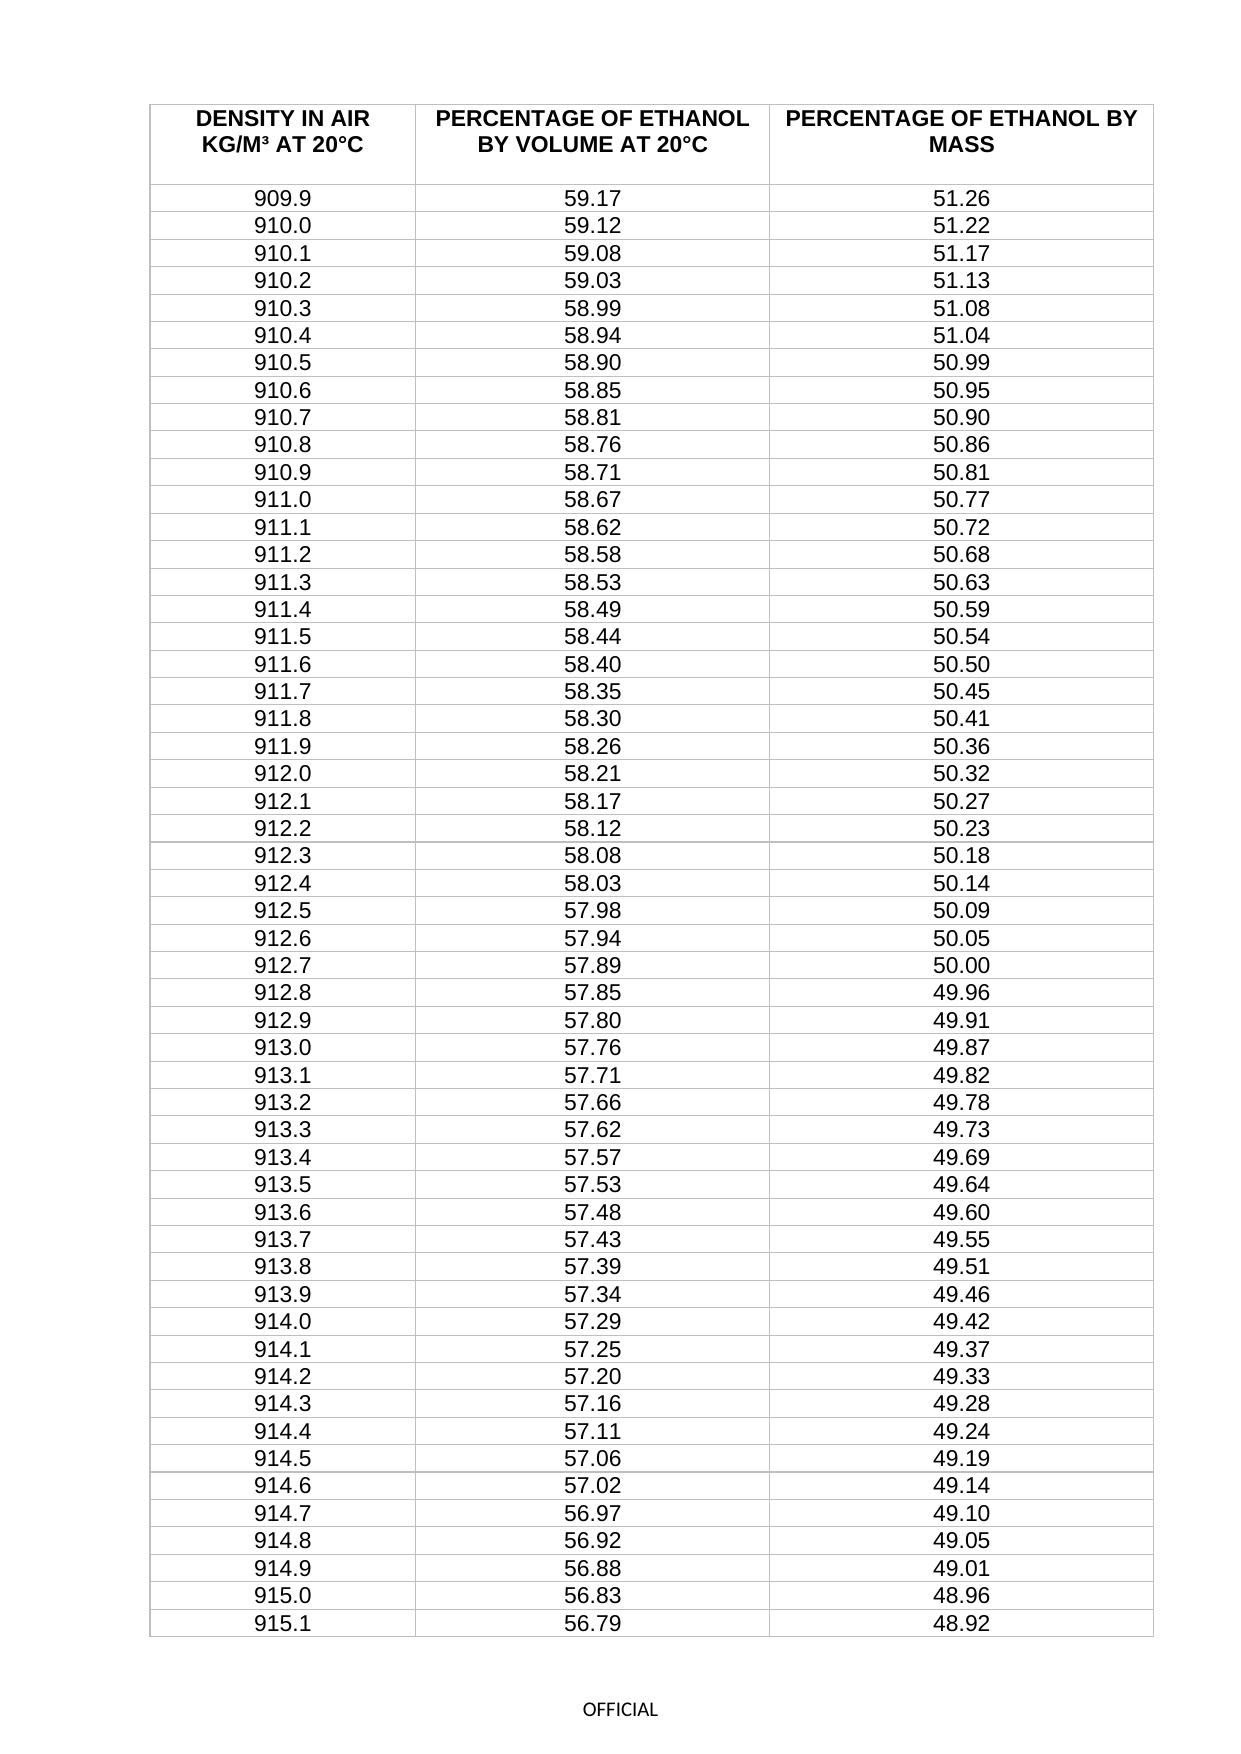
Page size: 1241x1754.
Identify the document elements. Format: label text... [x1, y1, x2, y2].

table_cell 914.2 [151, 1363, 415, 1389]
table_cell 912.2 [151, 815, 415, 841]
table_cell 914.1 [151, 1336, 415, 1362]
table_cell 58.44 [416, 623, 769, 649]
table_cell 57.80 [416, 1007, 769, 1033]
table_cell 50.05 [770, 925, 1153, 951]
table_cell 50.50 [770, 651, 1153, 677]
table_cell 50.27 [770, 788, 1153, 814]
table_cell 911.6 [151, 651, 415, 677]
table_cell 57.16 [416, 1390, 769, 1417]
table_cell 912.5 [151, 897, 415, 923]
table_cell 50.54 [770, 623, 1153, 649]
table_cell 911.4 [151, 596, 415, 622]
table_cell 50.81 [770, 459, 1153, 485]
table_cell 58.76 [416, 431, 769, 458]
table_cell 57.76 [416, 1034, 769, 1061]
table_cell 49.55 [770, 1226, 1153, 1252]
table_cell 914.0 [151, 1308, 415, 1334]
table_cell 58.53 [416, 569, 769, 595]
table_cell 912.7 [151, 952, 415, 978]
table_cell PERCENTAGE OF ETHANOL BY VOLUME AT 20°C [416, 105, 769, 184]
table_cell 49.37 [770, 1336, 1153, 1362]
table_cell 913.7 [151, 1226, 415, 1252]
table_cell 58.17 [416, 788, 769, 814]
table_cell 49.73 [770, 1116, 1153, 1143]
table_cell 59.03 [416, 267, 769, 293]
table_cell 914.7 [151, 1500, 415, 1526]
table_cell 49.51 [770, 1253, 1153, 1280]
table_cell 49.91 [770, 1007, 1153, 1033]
table_cell 57.62 [416, 1116, 769, 1143]
table_cell 51.22 [770, 212, 1153, 239]
table_cell 49.60 [770, 1199, 1153, 1225]
table_cell 50.23 [770, 815, 1153, 841]
table_cell 57.25 [416, 1336, 769, 1362]
table_cell 50.36 [770, 733, 1153, 759]
table_cell 910.0 [151, 212, 415, 239]
table_cell 913.8 [151, 1253, 415, 1280]
table_cell 910.3 [151, 295, 415, 321]
table_cell 50.63 [770, 569, 1153, 595]
table_cell 59.08 [416, 240, 769, 266]
table_cell 914.8 [151, 1527, 415, 1554]
table_cell 57.94 [416, 925, 769, 951]
table_cell 50.99 [770, 349, 1153, 376]
table_cell 911.8 [151, 705, 415, 732]
table_cell 913.9 [151, 1281, 415, 1307]
table_cell 58.90 [416, 349, 769, 376]
table_cell 913.6 [151, 1199, 415, 1225]
table_cell 911.0 [151, 486, 415, 513]
table_cell 910.7 [151, 404, 415, 430]
table_cell 910.8 [151, 431, 415, 458]
table_cell 50.09 [770, 897, 1153, 923]
table_cell 49.14 [770, 1473, 1153, 1499]
table_cell 913.0 [151, 1034, 415, 1061]
table_cell 913.1 [151, 1062, 415, 1088]
table_cell 910.4 [151, 322, 415, 348]
table_cell 913.5 [151, 1171, 415, 1197]
table_cell 49.64 [770, 1171, 1153, 1197]
table_cell 912.0 [151, 760, 415, 787]
table_cell 912.8 [151, 979, 415, 1006]
table_cell 49.01 [770, 1555, 1153, 1581]
table_cell 913.3 [151, 1116, 415, 1143]
table_cell 914.5 [151, 1445, 415, 1471]
table_cell 57.89 [416, 952, 769, 978]
table_cell 56.79 [416, 1610, 769, 1636]
table_cell 56.97 [416, 1500, 769, 1526]
table_cell 49.87 [770, 1034, 1153, 1061]
table_cell 914.9 [151, 1555, 415, 1581]
table_cell 912.4 [151, 870, 415, 896]
table_cell 58.08 [416, 843, 769, 869]
table_cell 915.0 [151, 1582, 415, 1608]
table_cell 58.03 [416, 870, 769, 896]
table_cell 50.00 [770, 952, 1153, 978]
table_cell 58.85 [416, 377, 769, 403]
table_cell 49.69 [770, 1144, 1153, 1170]
table_cell 51.26 [770, 185, 1153, 211]
table_cell 58.67 [416, 486, 769, 513]
table_cell 49.82 [770, 1062, 1153, 1088]
table_cell 911.1 [151, 514, 415, 540]
table_cell 58.21 [416, 760, 769, 787]
table_cell 57.39 [416, 1253, 769, 1280]
table_cell 50.32 [770, 760, 1153, 787]
table_cell 58.58 [416, 541, 769, 567]
table_cell 56.88 [416, 1555, 769, 1581]
table_cell 58.94 [416, 322, 769, 348]
table_cell 58.35 [416, 678, 769, 704]
table_cell 50.68 [770, 541, 1153, 567]
table_cell 911.7 [151, 678, 415, 704]
table_cell 58.30 [416, 705, 769, 732]
table_cell 910.1 [151, 240, 415, 266]
table_cell 57.20 [416, 1363, 769, 1389]
table_cell 49.24 [770, 1418, 1153, 1444]
table_cell 913.2 [151, 1089, 415, 1115]
table_cell 910.5 [151, 349, 415, 376]
table_cell 49.96 [770, 979, 1153, 1006]
table_cell 909.9 [151, 185, 415, 211]
table_cell 51.04 [770, 322, 1153, 348]
table_cell 59.12 [416, 212, 769, 239]
table_cell 49.46 [770, 1281, 1153, 1307]
table_cell 57.57 [416, 1144, 769, 1170]
table_cell 49.05 [770, 1527, 1153, 1554]
table_cell 58.71 [416, 459, 769, 485]
table_cell 50.59 [770, 596, 1153, 622]
table_cell 912.6 [151, 925, 415, 951]
table_cell 912.1 [151, 788, 415, 814]
table_cell 57.43 [416, 1226, 769, 1252]
table_cell 911.3 [151, 569, 415, 595]
table_cell 57.85 [416, 979, 769, 1006]
table_cell 912.9 [151, 1007, 415, 1033]
table_cell 914.6 [151, 1473, 415, 1499]
table_cell 58.12 [416, 815, 769, 841]
table_cell 57.29 [416, 1308, 769, 1334]
table_cell 912.3 [151, 843, 415, 869]
table_cell 58.40 [416, 651, 769, 677]
table_cell 56.92 [416, 1527, 769, 1554]
table_cell 49.78 [770, 1089, 1153, 1115]
table_cell 51.08 [770, 295, 1153, 321]
table_cell 57.66 [416, 1089, 769, 1115]
table_cell 910.2 [151, 267, 415, 293]
table_cell 48.96 [770, 1582, 1153, 1608]
table_cell 49.33 [770, 1363, 1153, 1389]
table_cell 49.28 [770, 1390, 1153, 1417]
table_cell 50.77 [770, 486, 1153, 513]
table_cell 910.9 [151, 459, 415, 485]
table_cell 57.34 [416, 1281, 769, 1307]
table_cell DENSITY IN AIR KG/M³ AT 20°C [151, 105, 415, 184]
table_cell 58.99 [416, 295, 769, 321]
table_cell 48.92 [770, 1610, 1153, 1636]
table_cell 59.17 [416, 185, 769, 211]
table_cell 50.86 [770, 431, 1153, 458]
table_cell 50.14 [770, 870, 1153, 896]
table_cell 57.11 [416, 1418, 769, 1444]
table_cell PERCENTAGE OF ETHANOL BY MASS [770, 105, 1153, 184]
table_cell 57.71 [416, 1062, 769, 1088]
table_cell 50.45 [770, 678, 1153, 704]
table_cell 911.2 [151, 541, 415, 567]
table_cell 58.26 [416, 733, 769, 759]
table_cell 915.1 [151, 1610, 415, 1636]
table_cell 914.4 [151, 1418, 415, 1444]
table_cell 51.17 [770, 240, 1153, 266]
table_cell 50.18 [770, 843, 1153, 869]
table_cell 58.62 [416, 514, 769, 540]
table_cell 914.3 [151, 1390, 415, 1417]
table_cell 49.10 [770, 1500, 1153, 1526]
table_cell 56.83 [416, 1582, 769, 1608]
table_cell 49.19 [770, 1445, 1153, 1471]
table_cell 50.95 [770, 377, 1153, 403]
table_cell 57.48 [416, 1199, 769, 1225]
table_cell 51.13 [770, 267, 1153, 293]
table_cell 57.98 [416, 897, 769, 923]
table_cell 57.06 [416, 1445, 769, 1471]
table_cell 911.9 [151, 733, 415, 759]
table_cell 50.90 [770, 404, 1153, 430]
table_cell 49.42 [770, 1308, 1153, 1334]
table_cell 911.5 [151, 623, 415, 649]
table_cell 50.41 [770, 705, 1153, 732]
table_cell 57.53 [416, 1171, 769, 1197]
table_cell 58.81 [416, 404, 769, 430]
table_cell 50.72 [770, 514, 1153, 540]
table_cell 58.49 [416, 596, 769, 622]
table_cell 910.6 [151, 377, 415, 403]
table_cell 57.02 [416, 1473, 769, 1499]
table_cell 913.4 [151, 1144, 415, 1170]
